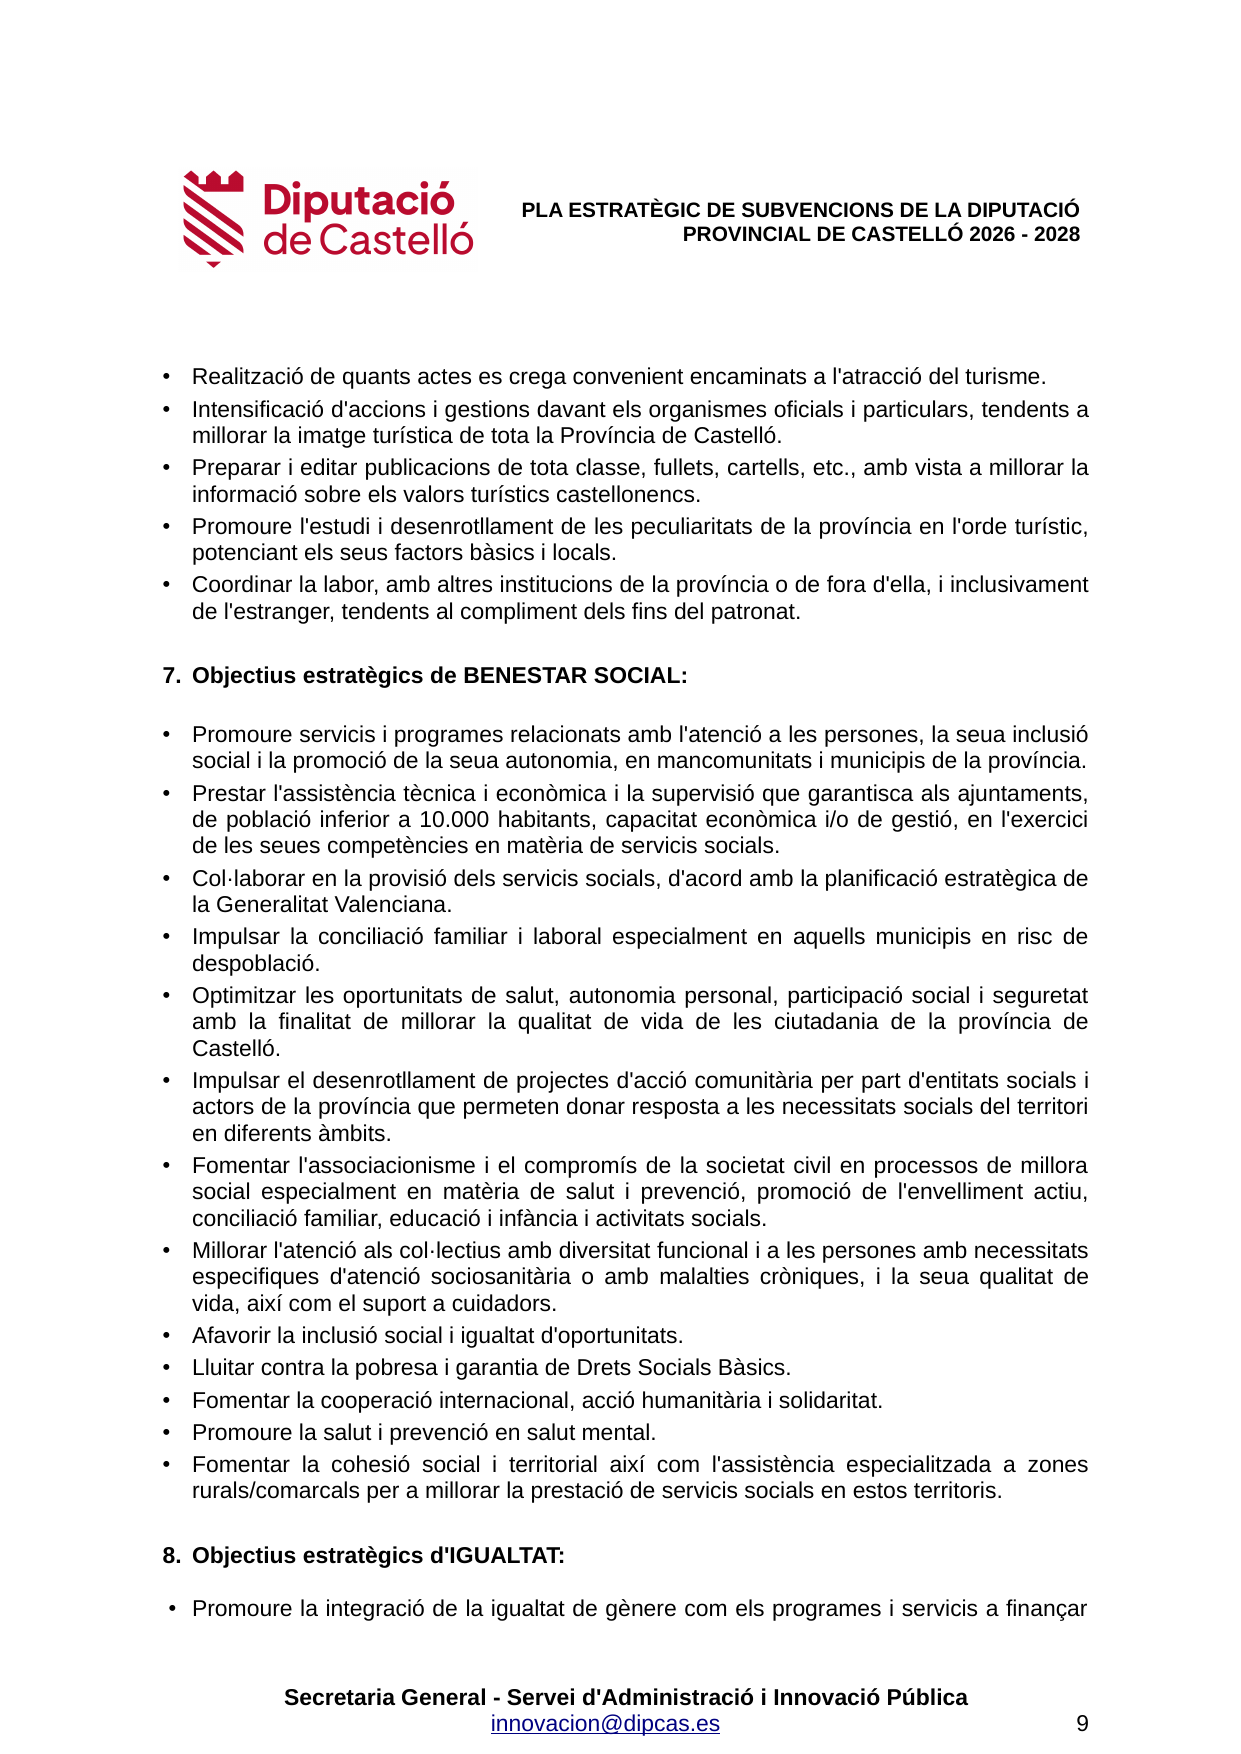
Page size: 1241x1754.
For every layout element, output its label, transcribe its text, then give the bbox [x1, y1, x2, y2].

list Coordinar la labor, amb altres institucions de la província o de fora d'ella, i inclusivament de l'estranger, tendents al compliment dels fins del patronat. [162, 571, 1089, 624]
list Promoure servicis i programes relacionats amb l'atenció a les persones, la seua inclusió social i la promoció de la seua autonomia, en mancomunitats i municipis de la província. [162, 721, 1089, 774]
list Fomentar la cohesió social i territorial així com l'assistència especialitzada a zones rurals/comarcals per a millorar la prestació de servicis socials en estos territoris. [162, 1451, 1089, 1504]
list Promoure l'estudi i desenrotllament de les peculiaritats de la província en l'orde turístic, potenciant els seus factors bàsics i locals. [162, 513, 1089, 566]
text 8. Objectius estratègics d'IGUALTAT: [162, 1542, 1089, 1568]
list Impulsar el desenrotllament de projectes d'acció comunitària per part d'entitats socials i actors de la província que permeten donar resposta a les necessitats socials del territori en diferents àmbits. [162, 1067, 1089, 1146]
list Intensificació d'accions i gestions davant els organismes oficials i particulars, tendents a millorar la imatge turística de tota la Província de Castelló. [162, 396, 1089, 448]
list Prestar l'assistència tècnica i econòmica i la supervisió que garantisca als ajuntaments, de població inferior a 10.000 habitants, capacitat econòmica i/o de gestió, en l'exercici de les seues competències en matèria de servicis socials. [162, 780, 1089, 859]
list Optimitzar les oportunitats de salut, autonomia personal, participació social i seguretat amb la finalitat de millorar la qualitat de vida de les ciutadania de la província de Castelló. [162, 982, 1089, 1061]
list Col·laborar en la provisió dels servicis socials, d'acord amb la planificació estratègica de la Generalitat Valenciana. [162, 865, 1089, 917]
list Fomentar la cooperació internacional, acció humanitària i solidaritat. [162, 1387, 1089, 1413]
list Millorar l'atenció als col·lectius amb diversitat funcional i a les persones amb necessitats especifiques d'atenció sociosanitària o amb malalties cròniques, i la seua qualitat de vida, així com el suport a cuidadors. [162, 1237, 1089, 1316]
list Lluitar contra la pobresa i garantia de Drets Socials Bàsics. [162, 1354, 1089, 1381]
text 7. Objectius estratègics de BENESTAR SOCIAL: [162, 662, 1089, 689]
picture [178, 167, 478, 272]
list Promoure la integració de la igualtat de gènere com els programes i servicis a finançar [168, 1595, 1089, 1621]
list Realització de quants actes es crega convenient encaminats a l'atracció del turisme. [162, 363, 1089, 389]
list Preparar i editar publicacions de tota classe, fullets, cartells, etc., amb vista a millorar la informació sobre els valors turístics castellonencs. [162, 454, 1089, 507]
list Promoure la salut i prevenció en salut mental. [162, 1419, 1089, 1445]
list Impulsar la conciliació familiar i laboral especialment en aquells municipis en risc de despoblació. [162, 923, 1089, 976]
list Afavorir la inclusió social i igualtat d'oportunitats. [162, 1322, 1089, 1348]
list Fomentar l'associacionisme i el compromís de la societat civil en processos de millora social especialment en matèria de salut i prevenció, promoció de l'envelliment actiu, conciliació familiar, educació i infància i activitats socials. [162, 1152, 1089, 1231]
